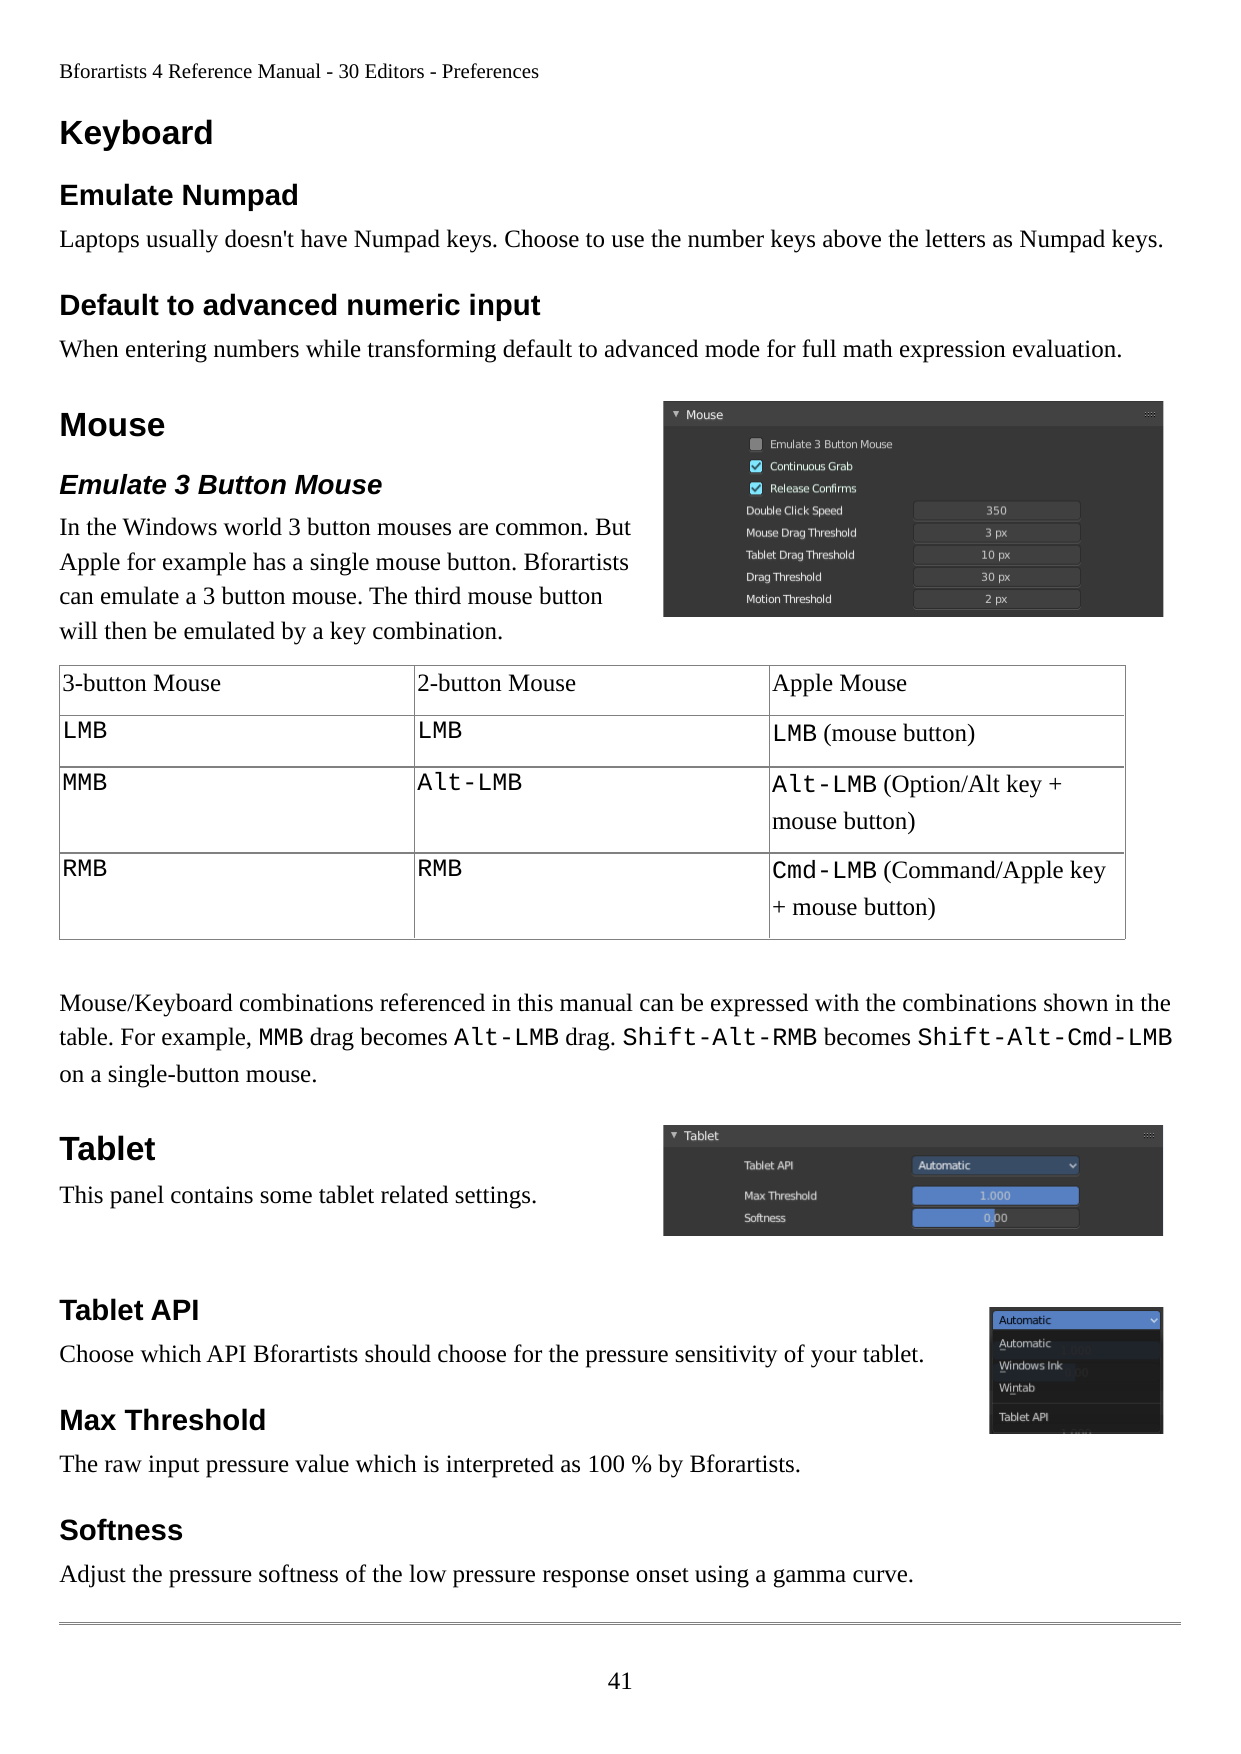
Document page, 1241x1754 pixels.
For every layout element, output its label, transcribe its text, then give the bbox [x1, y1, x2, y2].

table_cell RMB [415, 854, 769, 938]
subtitle Tablet API [59, 1293, 1181, 1326]
picture [663, 1125, 1164, 1236]
table_header Apple Mouse [770, 666, 1125, 714]
subtitle [1164, 404, 1181, 443]
text The raw input pressure value which is interpreted as 100 % by Bforartists. [59, 1449, 1181, 1478]
table_cell MMB [60, 768, 414, 852]
text Choose which API Bforartists should choose for the pressure sensitivity of your tablet. [59, 1339, 989, 1368]
subtitle Emulate Numpad [59, 178, 1181, 212]
subtitle Emulate 3 Button Mouse [59, 468, 663, 500]
picture [989, 1307, 1164, 1434]
table_cell LMB [60, 716, 414, 766]
subtitle Keyboard [59, 113, 1181, 151]
table_cell LMB (mouse button) [770, 715, 1125, 766]
table_header 3-button Mouse [60, 666, 414, 714]
subtitle Softness [59, 1512, 1181, 1546]
subtitle [1164, 468, 1181, 500]
table_cell RMB [60, 854, 414, 938]
table_cell LMB [415, 716, 769, 766]
table_header 2-button Mouse [415, 666, 769, 714]
subtitle Tablet [59, 1129, 663, 1167]
subtitle Mouse [59, 404, 663, 443]
text When entering numbers while transforming default to advanced mode for full math expression evaluation. [59, 334, 1181, 363]
subtitle [1164, 1129, 1181, 1167]
text Mouse/Keyboard combinations referenced in this manual can be expressed with the combinations shown in the table. For example, MMB drag becomes Alt-LMB drag. Shift-Alt-RMB becomes Shift-Alt-Cmd-LMB on a single-button mouse. [59, 988, 1181, 1088]
table_cell Alt-LMB (Option/Alt key + mouse button) [770, 766, 1125, 852]
table_cell Cmd-LMB (Command/Apple key + mouse button) [770, 852, 1125, 938]
text This panel contains some tablet related settings. [59, 1180, 663, 1209]
subtitle Default to advanced numeric input [59, 288, 1181, 322]
table_cell Alt-LMB [415, 768, 769, 852]
text In the Windows world 3 button mouses are common. But Apple for example has a single mouse button. Bforartists can emulate a 3 button mouse. The third mouse button will then be emulated by a key combination. [59, 512, 1181, 644]
subtitle Max Threshold [59, 1403, 1181, 1436]
text Laptops usually doesn't have Numpad keys. Choose to use the number keys above the letters as Numpad keys. [59, 224, 1181, 253]
text Adjust the pressure softness of the low pressure response onset using a gamma curve. [59, 1559, 1181, 1587]
